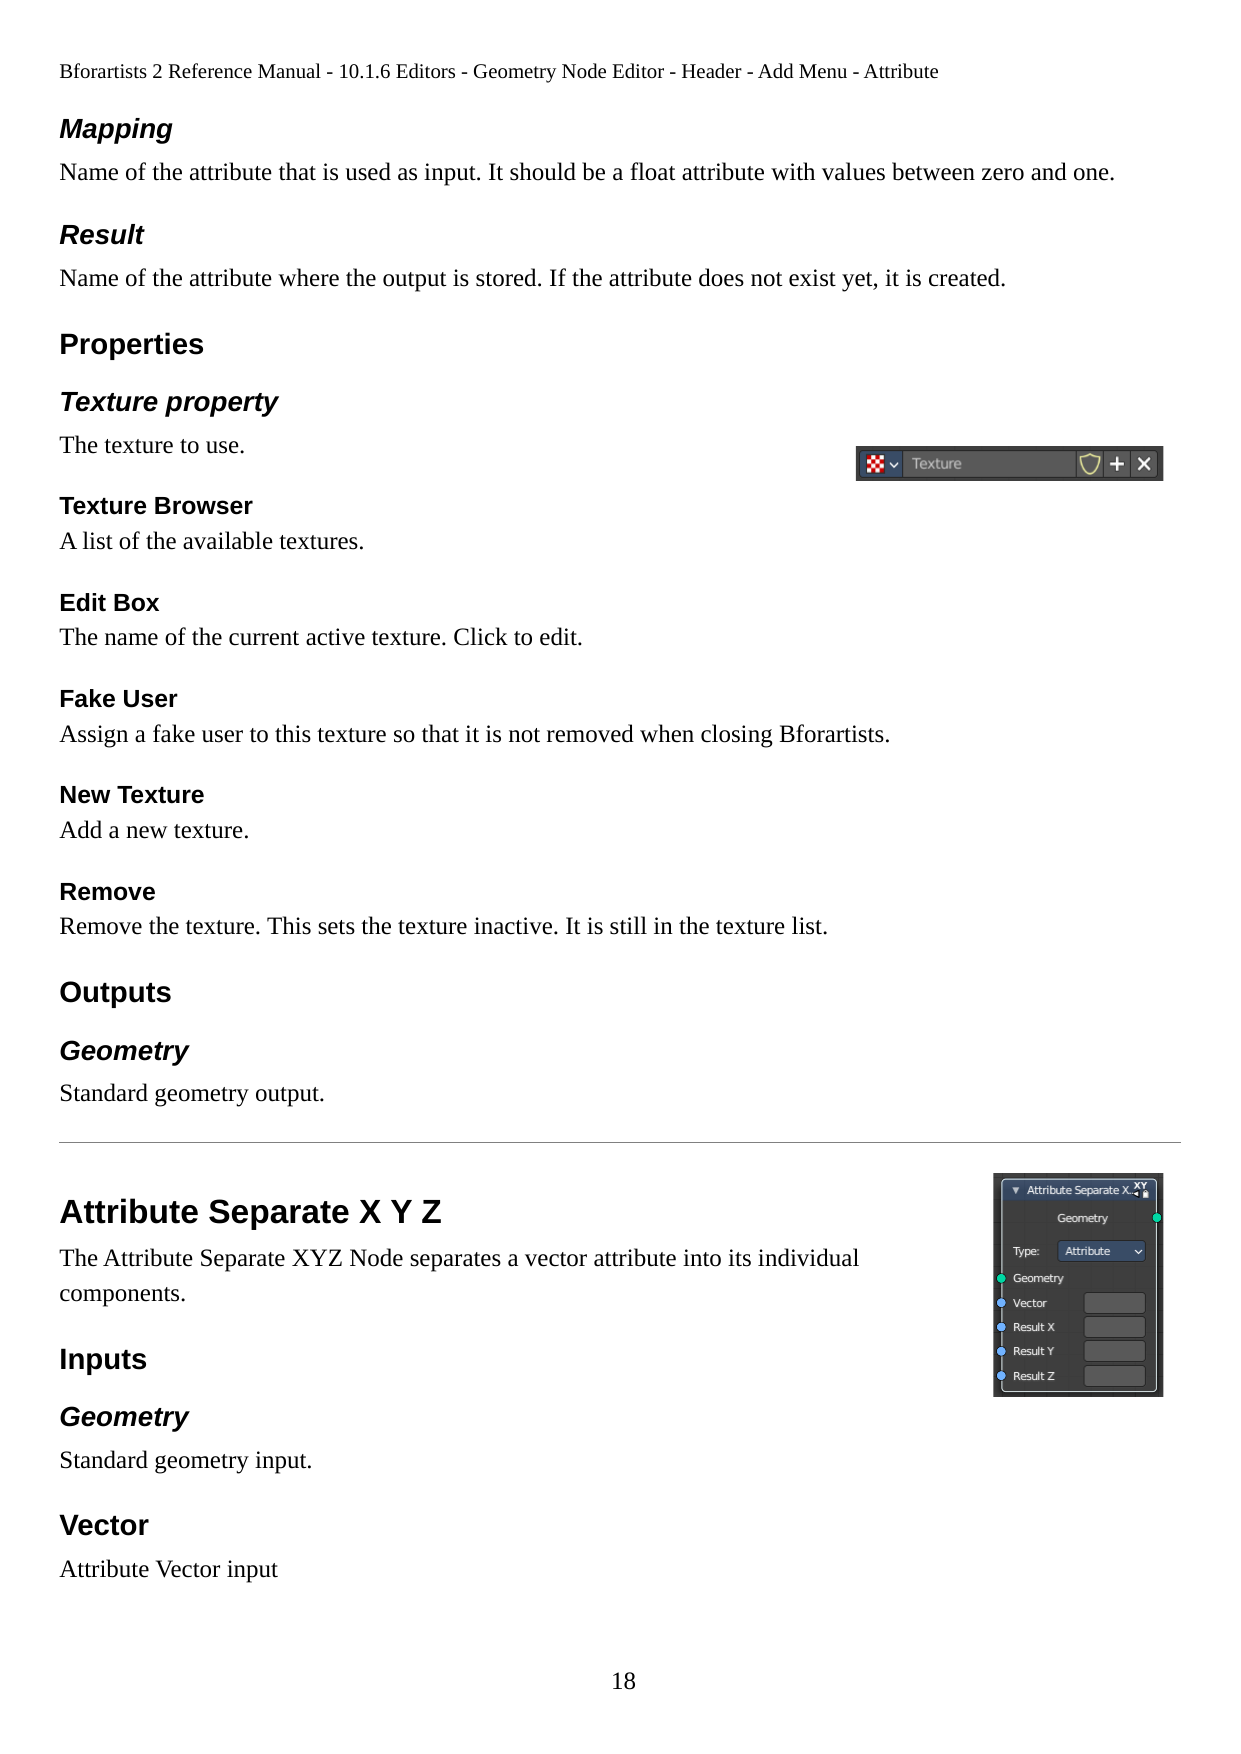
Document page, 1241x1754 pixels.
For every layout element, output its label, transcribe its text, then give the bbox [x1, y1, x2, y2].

subtitle Edit Box [59, 588, 1181, 616]
text The texture to use. [59, 430, 1181, 458]
text Remove the texture. This sets the texture inactive. It is still in the texture list. [59, 911, 1181, 940]
subtitle Geometry [59, 1034, 1181, 1066]
subtitle Remove [59, 877, 1181, 905]
subtitle Outputs [59, 975, 1181, 1009]
subtitle Inputs [59, 1342, 993, 1375]
subtitle Texture Browser [59, 491, 1181, 520]
picture [855, 446, 1164, 481]
subtitle Geometry [59, 1400, 1181, 1432]
text Attribute Vector input [59, 1554, 1181, 1583]
subtitle Mapping [59, 113, 1181, 144]
subtitle New Texture [59, 780, 1181, 809]
picture [993, 1173, 1164, 1397]
text The Attribute Separate XYZ Node separates a vector attribute into its individual components. [59, 1243, 993, 1307]
text Name of the attribute where the output is stored. If the attribute does not exist yet, it is created. [59, 263, 1181, 292]
subtitle [1164, 1342, 1181, 1375]
text The name of the current active texture. Click to edit. [59, 622, 1181, 651]
text Standard geometry output. [59, 1078, 1181, 1107]
subtitle Attribute Separate X Y Z [59, 1192, 993, 1231]
text Name of the attribute that is used as input. It should be a float attribute with values between zero and one. [59, 157, 1181, 186]
text Standard geometry input. [59, 1445, 1181, 1473]
subtitle Result [59, 218, 1181, 250]
subtitle Vector [59, 1508, 1181, 1542]
subtitle Fake User [59, 684, 1181, 712]
subtitle Texture property [59, 385, 1181, 417]
text Add a new texture. [59, 815, 1181, 844]
subtitle [1164, 1192, 1181, 1231]
text A list of the available textures. [59, 526, 1181, 555]
subtitle Properties [59, 327, 1181, 360]
text Assign a fake user to this texture so that it is not removed when closing Bforartists. [59, 719, 1181, 747]
